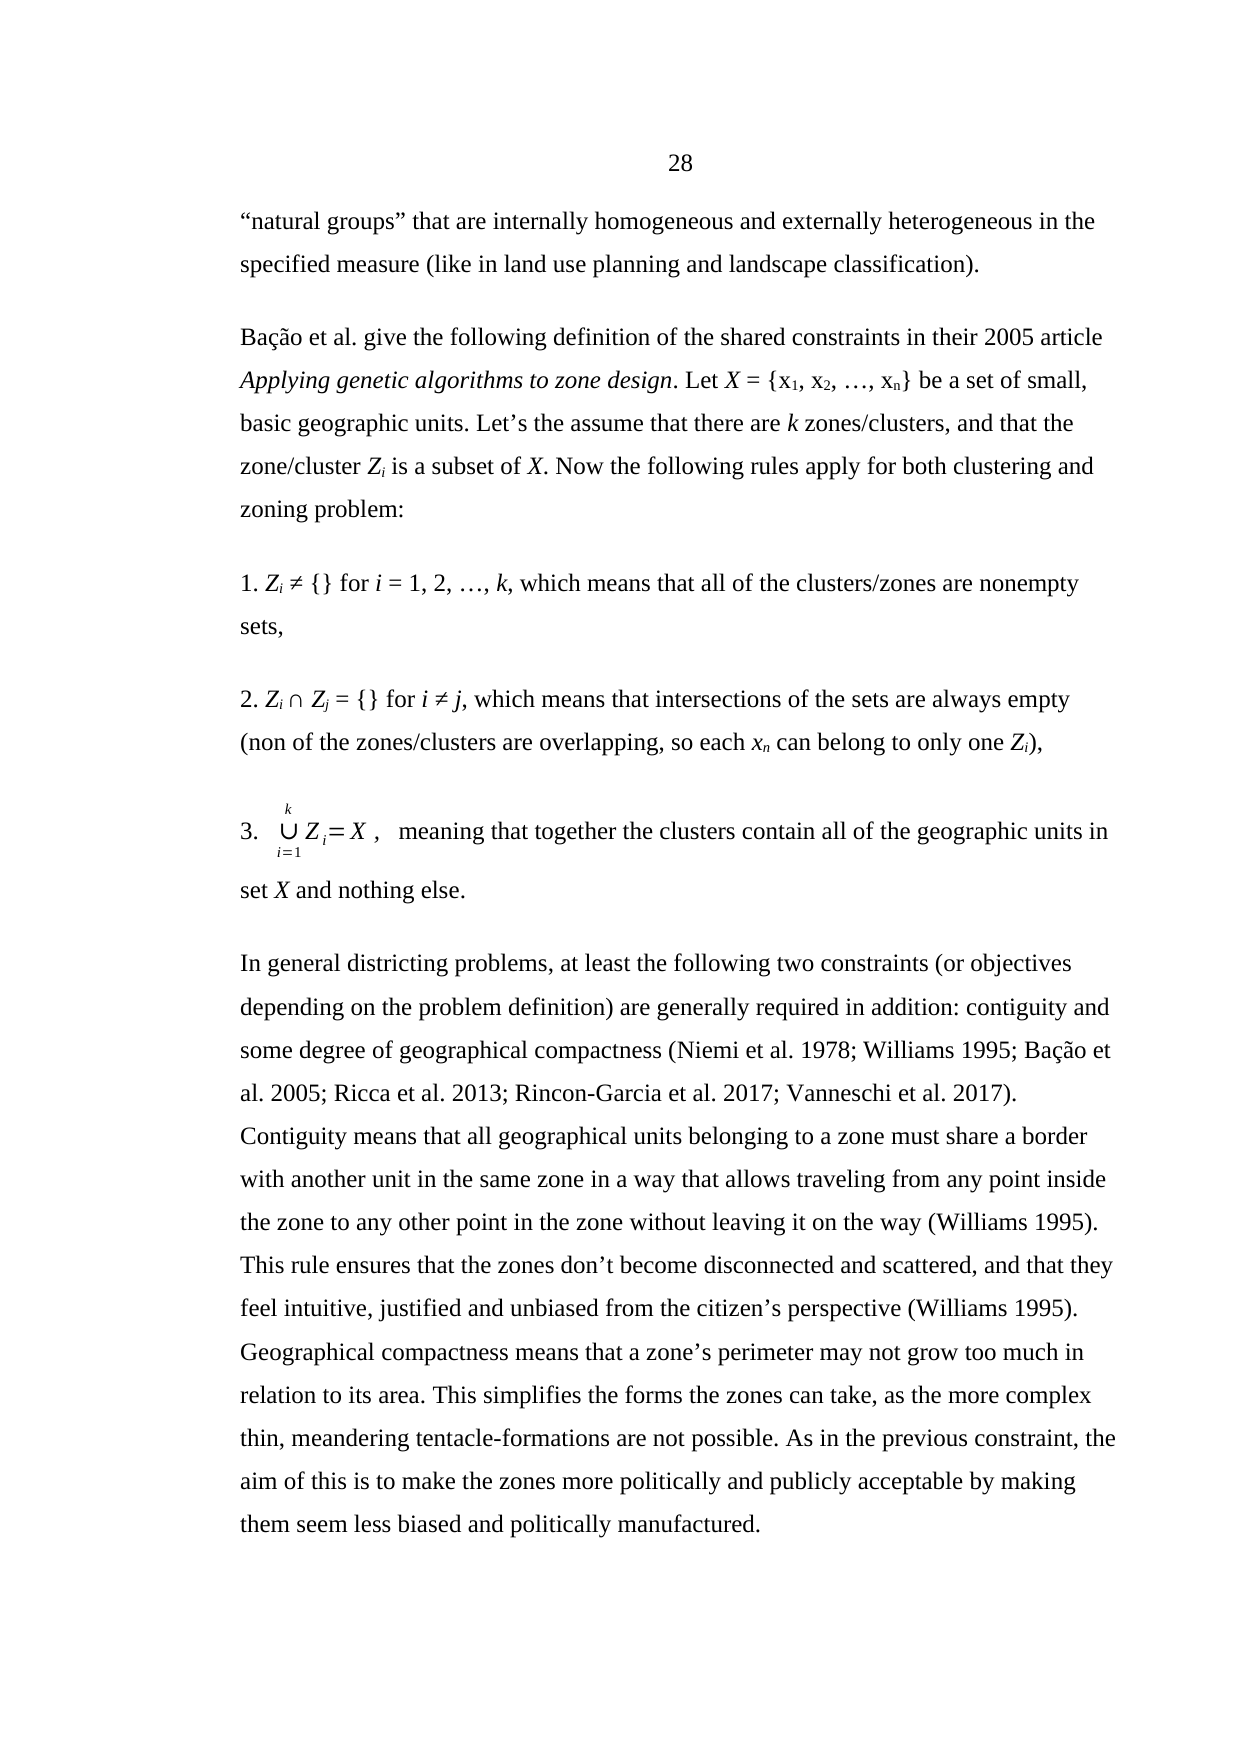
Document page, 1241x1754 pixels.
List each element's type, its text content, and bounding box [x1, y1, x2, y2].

text In general districting problems, at least the following two constraints (or objectives depending on the problem definition) are generally required in addition: contiguity and some degree of geographical compactness (Niemi et al. 1978; Williams 1995; Bação et al. 2005; Ricca et al. 2013; Rincon-Garcia et al. 2017; Vanneschi et al. 2017). Contiguity means that all geographical units belonging to a zone must share a border with another unit in the same zone in a way that allows traveling from any point inside the zone to any other point in the zone without leaving it on the way (Williams 1995). This rule ensures that the zones don’t become disconnected and scattered, and that they feel intuitive, justified and unbiased from the citizen’s perspective (Williams 1995). Geographical compactness means that a zone’s perimeter may not grow too much in relation to its area. This simplifies the forms the zones can take, as the more complex thin, meandering tentacle-formations are not possible. As in the previous constraint, the aim of this is to make the zones more politically and publicly acceptable by making them seem less biased and politically manufactured. [240, 948, 1121, 1538]
text 3.meaning that together the clusters contain all of the geographic units in set X and nothing else. [240, 800, 1121, 904]
text “natural groups” that are internally homogeneous and externally heterogeneous in the specified measure (like in land use planning and landscape classification). [240, 206, 1121, 278]
text 1. Zi ≠ {} for i = 1, 2, …, k, which means that all of the clusters/zones are nonempty sets, [240, 568, 1121, 639]
text 2. Zi ∩ Zj = {} for i ≠ j, which means that intersections of the sets are always empty (non of the zones/clusters are overlapping, so each xn can belong to only one Zi), [240, 684, 1121, 756]
text Bação et al. give the following definition of the shared constraints in their 2005 article Applying genetic algorithms to zone design. Let X = {x1, x2, …, xn} be a set of small, basic geographic units. Let’s the assume that there are k zones/clusters, and that the zone/cluster Zi is a subset of X. Now the following rules apply for both clustering and zoning problem: [240, 322, 1121, 523]
